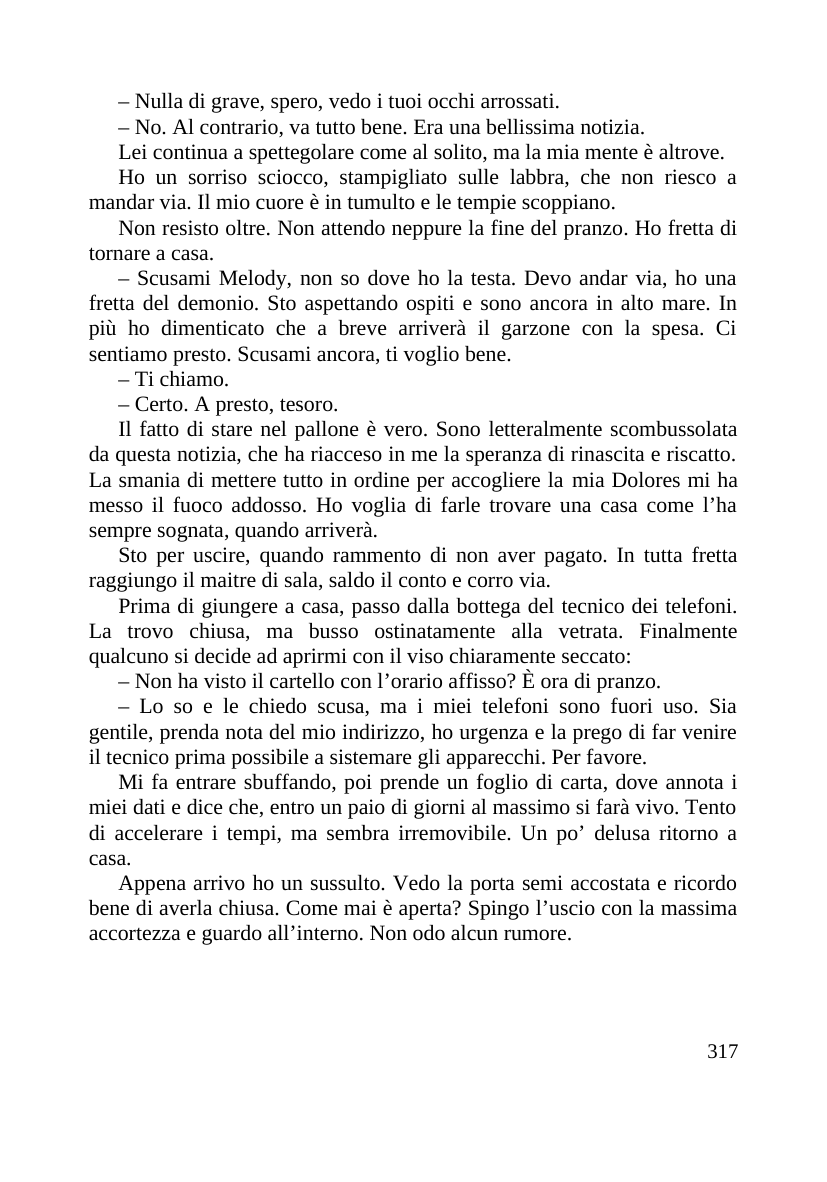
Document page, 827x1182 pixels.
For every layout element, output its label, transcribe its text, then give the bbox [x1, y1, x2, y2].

text – Ti chiamo. [88, 366, 738, 391]
text Mi fa entrare sbuffando, poi prende un foglio di carta, dove annota i miei dati e dice che, entro un paio di giorni al massimo si farà vivo. Tento di accelerare i tempi, ma sembra irremovibile. Un po’ delusa ritorno a casa. [88, 769, 738, 870]
text Il fatto di stare nel pallone è vero. Sono letteralmente scombussolata da questa notizia, che ha riacceso in me la speranza di rinascita e riscatto. La smania di mettere tutto in ordine per accogliere la mia Dolores mi ha messo il fuoco addosso. Ho voglia di farle trovare una casa come l’ha sempre sognata, quando arriverà. [88, 416, 738, 542]
text – Certo. A presto, tesoro. [88, 391, 738, 416]
text – Non ha visto il cartello con l’orario affisso? È ora di pranzo. [88, 668, 738, 693]
text – Lo so e le chiedo scusa, ma i miei telefoni sono fuori uso. Sia gentile, prenda nota del mio indirizzo, ho urgenza e la prego di far venire il tecnico prima possibile a sistemare gli apparecchi. Per favore. [88, 693, 738, 769]
text – No. Al contrario, va tutto bene. Era una bellissima notizia. [88, 114, 738, 139]
text Non resisto oltre. Non attendo neppure la fine del pranzo. Ho fretta di tornare a casa. [88, 214, 738, 265]
text Ho un sorriso sciocco, stampigliato sulle labbra, che non riesco a mandar via. Il mio cuore è in tumulto e le tempie scoppiano. [88, 164, 738, 214]
text Sto per uscire, quando rammento di non aver pagato. In tutta fretta raggiungo il maitre di sala, saldo il conto e corro via. [88, 542, 738, 593]
text Appena arrivo ho un sussulto. Vedo la porta semi accostata e ricordo bene di averla chiusa. Come mai è aperta? Spingo l’uscio con la massima accortezza e guardo all’interno. Non odo alcun rumore. [88, 870, 738, 946]
text – Nulla di grave, spero, vedo i tuoi occhi arrossati. [88, 88, 738, 114]
text Lei continua a spettegolare come al solito, ma la mia mente è altrove. [88, 139, 738, 164]
text Prima di giungere a casa, passo dalla bottega del tecnico dei telefoni. La trovo chiusa, ma busso ostinatamente alla vetrata. Finalmente qualcuno si decide ad aprirmi con il viso chiaramente seccato: [88, 593, 738, 668]
text – Scusami Melody, non so dove ho la testa. Devo andar via, ho una fretta del demonio. Sto aspettando ospiti e sono ancora in alto mare. In più ho dimenticato che a breve arriverà il garzone con la spesa. Ci sentiamo presto. Scusami ancora, ti voglio bene. [88, 265, 738, 366]
